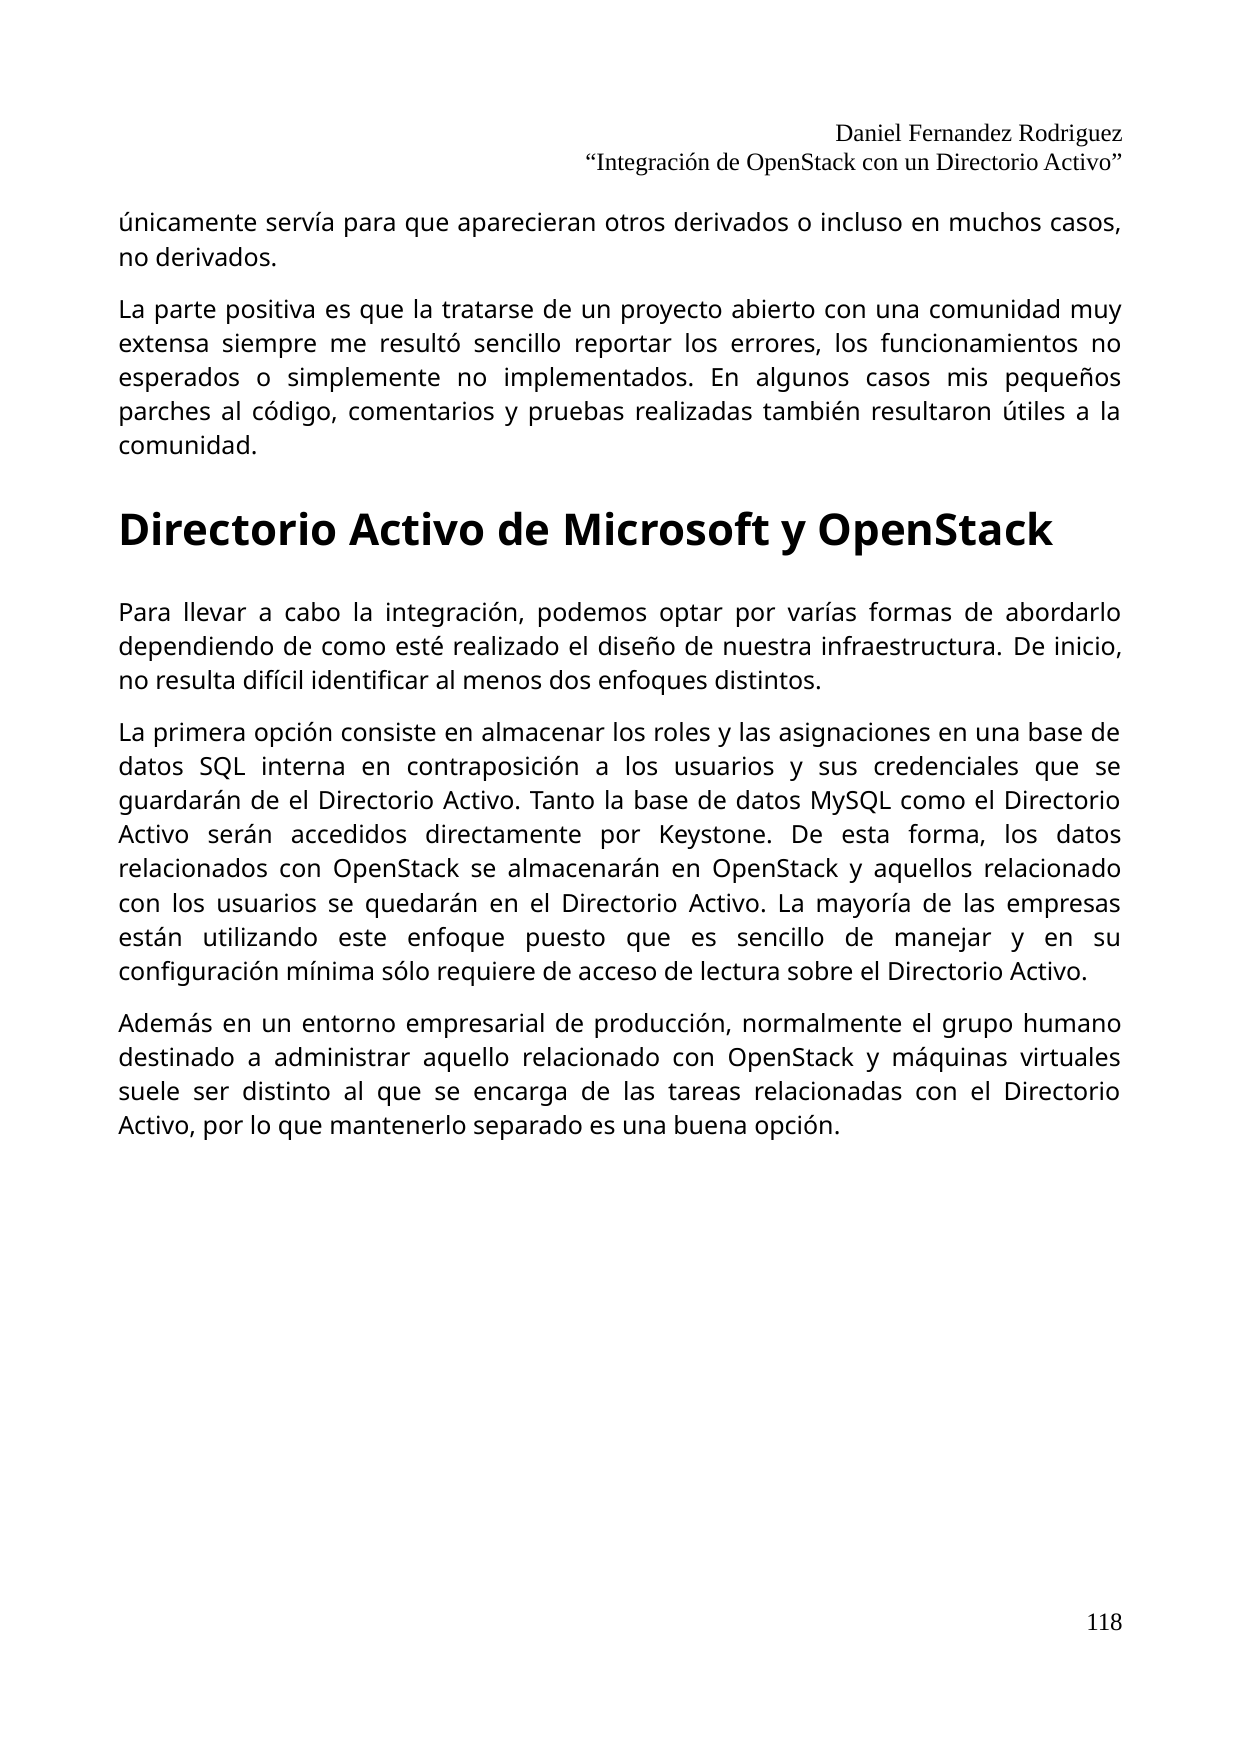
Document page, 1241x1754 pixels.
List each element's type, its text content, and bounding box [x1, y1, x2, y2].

text únicamente servía para que aparecieran otros derivados o incluso en muchos casos, no derivados. [118, 205, 1122, 273]
text La parte positiva es que la tratarse de un proyecto abierto con una comunidad muy extensa siempre me resultó sencillo reportar los errores, los funcionamientos no esperados o simplemente no implementados. En algunos casos mis pequeños parches al código, comentarios y pruebas realizadas también resultaron útiles a la comunidad. [118, 291, 1122, 462]
text La primera opción consiste en almacenar los roles y las asignaciones en una base de datos SQL interna en contraposición a los usuarios y sus credenciales que se guardarán de el Directorio Activo. Tanto la base de datos MySQL como el Directorio Activo serán accedidos directamente por Keystone. De esta forma, los datos relacionados con OpenStack se almacenarán en OpenStack y aquellos relacionado con los usuarios se quedarán en el Directorio Activo. La mayoría de las empresas están utilizando este enfoque puesto que es sencillo de manejar y en su configuración mínima sólo requiere de acceso de lectura sobre el Directorio Activo. [118, 715, 1122, 987]
text Para llevar a cabo la integración, podemos optar por varías formas de abordarlo dependiendo de como esté realizado el diseño de nuestra infraestructura. De inicio, no resulta difícil identificar al menos dos enfoques distintos. [118, 595, 1122, 697]
subtitle Directorio Activo de Microsoft y OpenStack [118, 499, 1122, 559]
text Además en un entorno empresarial de producción, normalmente el grupo humano destinado a administrar aquello relacionado con OpenStack y máquinas virtuales suele ser distinto al que se encarga de las tareas relacionadas con el Directorio Activo, por lo que mantenerlo separado es una buena opción. [118, 1005, 1122, 1142]
